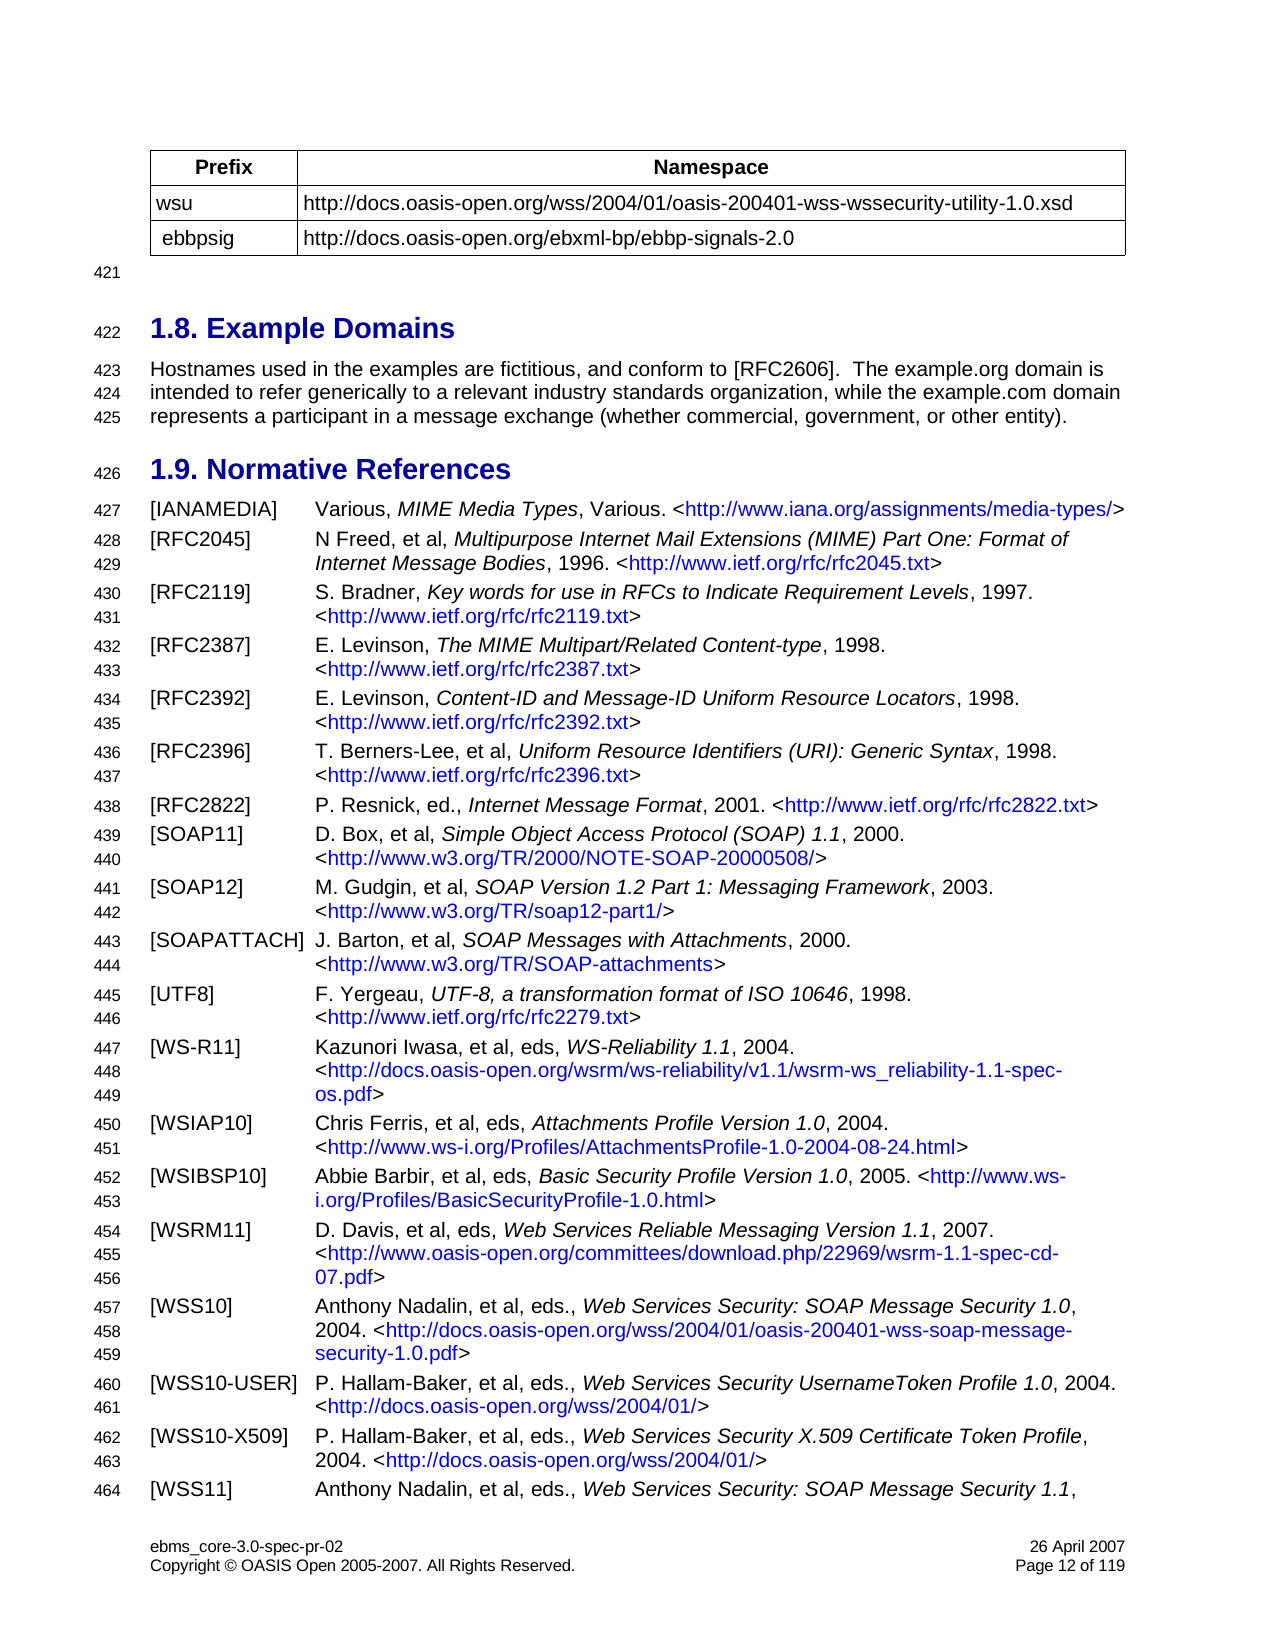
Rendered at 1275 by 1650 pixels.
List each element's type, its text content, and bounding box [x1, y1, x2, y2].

table_cell wsu [151, 186, 297, 220]
text [WS-R11] Kazunori Iwasa, et al, eds, WS-Reliability 1.1, 2004. <http://docs.oasis-open.org/wsrm/ws-reliability/v1.1/wsrm-ws_reliability-1.1-spec-os.pdf> [150, 1035, 1125, 1106]
text [RFC2387] E. Levinson, The MIME Multipart/Related Content-type, 1998. <http://www.ietf.org/rfc/rfc2387.txt> [150, 634, 1125, 681]
subtitle Normative References [150, 453, 1125, 485]
text [UTF8] F. Yergeau, UTF-8, a transformation format of ISO 10646, 1998. <http://www.ietf.org/rfc/rfc2279.txt> [150, 982, 1125, 1029]
subtitle Example Domains [150, 312, 1125, 345]
table_header Prefix [151, 151, 297, 185]
table_cell http://docs.oasis-open.org/wss/2004/01/oasis-200401-wss-wssecurity-utility-1.0.xsd [298, 186, 1125, 220]
text [WSS11] Anthony Nadalin, et al, eds., Web Services Security: SOAP Message Security 1.1, [150, 1478, 1125, 1501]
text [WSS10-X509] P. Hallam-Baker, et al, eds., Web Services Security X.509 Certificate Token Profile, 2004. <http://docs.oasis-open.org/wss/2004/01/> [150, 1424, 1125, 1472]
text [SOAPATTACH] J. Barton, et al, SOAP Messages with Attachments, 2000. <http://www.w3.org/TR/SOAP-attachments> [150, 929, 1125, 976]
text [WSS10] Anthony Nadalin, et al, eds., Web Services Security: SOAP Message Security 1.0, 2004. <http://docs.oasis-open.org/wss/2004/01/oasis-200401-wss-soap-message-security-1.0.pdf> [150, 1295, 1125, 1365]
table_header Namespace [298, 151, 1125, 185]
text Hostnames used in the examples are fictitious, and conform to [RFC2606]. The example.org domain is intended to refer generically to a relevant industry standards organization, while the example.com domain represents a participant in a message exchange (whether commercial, government, or other entity). [150, 357, 1125, 428]
text [WSIBSP10] Abbie Barbir, et al, eds, Basic Security Profile Version 1.0, 2005. <http://www.ws-i.org/Profiles/BasicSecurityProfile-1.0.html> [150, 1165, 1125, 1212]
text [IANAMEDIA] Various, MIME Media Types, Various. <http://www.iana.org/assignments/media-types/> [150, 498, 1125, 521]
text [WSIAP10] Chris Ferris, et al, eds, Attachments Profile Version 1.0, 2004. <http://www.ws-i.org/Profiles/AttachmentsProfile-1.0-2004-08-24.html> [150, 1112, 1125, 1159]
text [RFC2119] S. Bradner, Key words for use in RFCs to Indicate Requirement Levels, 1997. <http://www.ietf.org/rfc/rfc2119.txt> [150, 581, 1125, 628]
text [RFC2392] E. Levinson, Content-ID and Message-ID Uniform Resource Locators, 1998. <http://www.ietf.org/rfc/rfc2392.txt> [150, 687, 1125, 734]
text [RFC2045] N Freed, et al, Multipurpose Internet Mail Extensions (MIME) Part One: Format of Internet Message Bodies, 1996. <http://www.ietf.org/rfc/rfc2045.txt> [150, 527, 1125, 574]
text [SOAP11] D. Box, et al, Simple Object Access Protocol (SOAP) 1.1, 2000. <http://www.w3.org/TR/2000/NOTE-SOAP-20000508/> [150, 823, 1125, 870]
text [WSRM11] D. Davis, et al, eds, Web Services Reliable Messaging Version 1.1, 2007. <http://www.oasis-open.org/committees/download.php/22969/wsrm-1.1-spec-cd-07.pdf> [150, 1218, 1125, 1289]
table_cell http://docs.oasis-open.org/ebxml-bp/ebbp-signals-2.0 [298, 221, 1125, 255]
text [RFC2822] P. Resnick, ed., Internet Message Format, 2001. <http://www.ietf.org/rfc/rfc2822.txt> [150, 793, 1125, 817]
text [RFC2396] T. Berners-Lee, et al, Uniform Resource Identifiers (URI): Generic Syntax, 1998. <http://www.ietf.org/rfc/rfc2396.txt> [150, 740, 1125, 787]
text [SOAP12] M. Gudgin, et al, SOAP Version 1.2 Part 1: Messaging Framework, 2003. <http://www.w3.org/TR/soap12-part1/> [150, 876, 1125, 923]
text [WSS10-USER] P. Hallam-Baker, et al, eds., Web Services Security UsernameToken Profile 1.0, 2004. <http://docs.oasis-open.org/wss/2004/01/> [150, 1371, 1125, 1418]
table_cell ebbpsig [151, 221, 297, 255]
